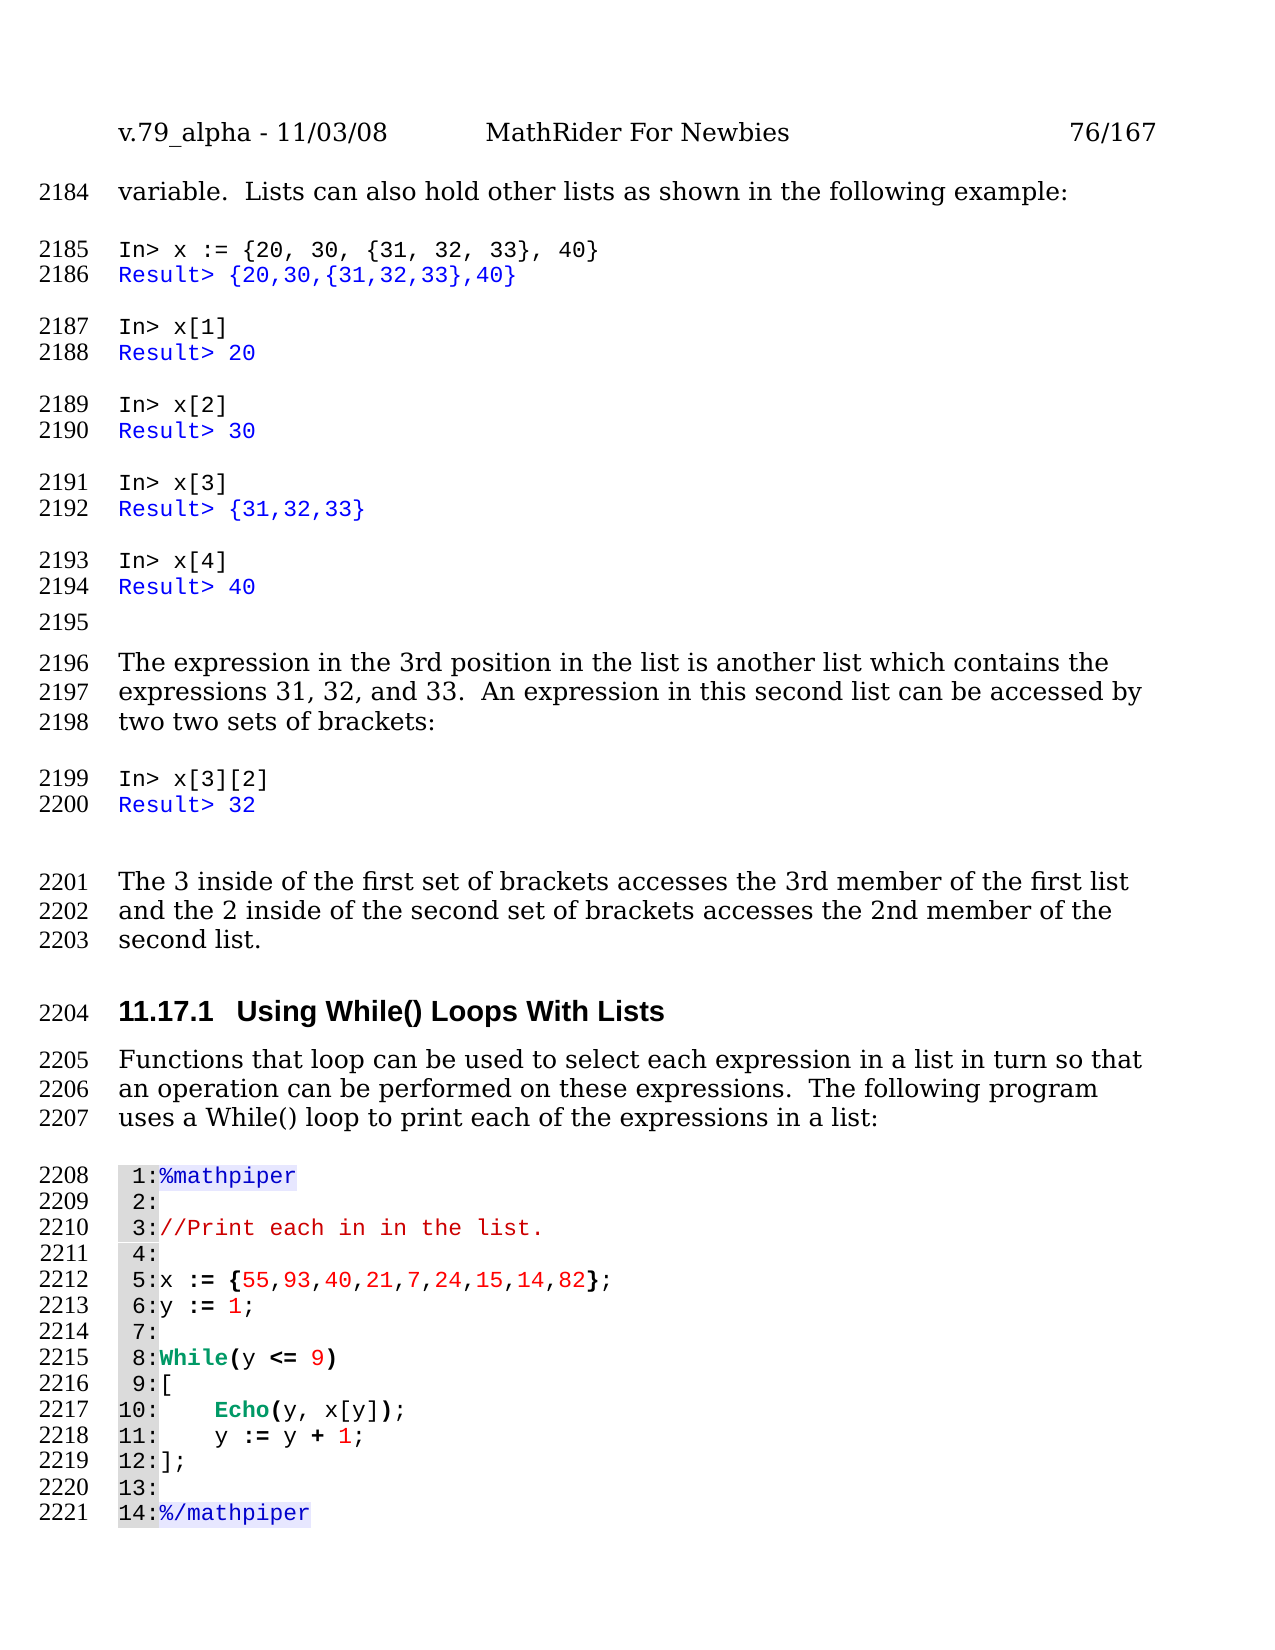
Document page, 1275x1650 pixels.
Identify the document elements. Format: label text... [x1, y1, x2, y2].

text Result> 32 [118, 794, 1157, 820]
text Result> {31,32,33} [118, 497, 1157, 523]
text variable. Lists can also hold other lists as shown in the following example: [118, 177, 1157, 206]
text In> x := {20, 30, {31, 32, 33}, 40} [118, 238, 1157, 264]
text 12:]; [118, 1450, 1157, 1476]
text 1:%mathpiper [118, 1164, 1157, 1191]
text 13: [118, 1476, 1157, 1502]
text 14:%/mathpiper [118, 1502, 1157, 1528]
text 6:y := 1; [118, 1294, 1157, 1320]
text Result> 40 [118, 575, 1157, 601]
text 11: y := y + 1; [118, 1424, 1157, 1450]
text 9:[ [118, 1372, 1157, 1398]
text In> x[3] [118, 471, 1157, 497]
text 3://Print each in in the list. [118, 1216, 1157, 1242]
text In> x[1] [118, 316, 1157, 342]
text In> x[3][2] [118, 768, 1157, 794]
text 2: [118, 1191, 1157, 1216]
subtitle Using While() Loops With Lists [118, 993, 1157, 1027]
text Result> 20 [118, 342, 1157, 368]
text In> x[2] [118, 393, 1157, 419]
text 4: [118, 1242, 1157, 1268]
text Result> 30 [118, 419, 1157, 445]
text 8:While(y <= 9) [118, 1346, 1157, 1372]
text Functions that loop can be used to select each expression in a list in turn so that an operation can be performed on these expressions. The following program uses a While() loop to print each of the expressions in a list: [118, 1045, 1157, 1133]
text 5:x := {55,93,40,21,7,24,15,14,82}; [118, 1268, 1157, 1294]
text 10: Echo(y, x[y]); [118, 1398, 1157, 1424]
text The 3 inside of the first set of brackets accesses the 3rd member of the first list and the 2 inside of the second set of brackets accesses the 2nd member of the second list. [118, 867, 1157, 954]
text Result> {20,30,{31,32,33},40} [118, 264, 1157, 290]
text 7: [118, 1320, 1157, 1346]
text In> x[4] [118, 549, 1157, 575]
text The expression in the 3rd position in the list is another list which contains the expressions 31, 32, and 33. An expression in this second list can be accessed by two two sets of brackets: [118, 648, 1157, 736]
